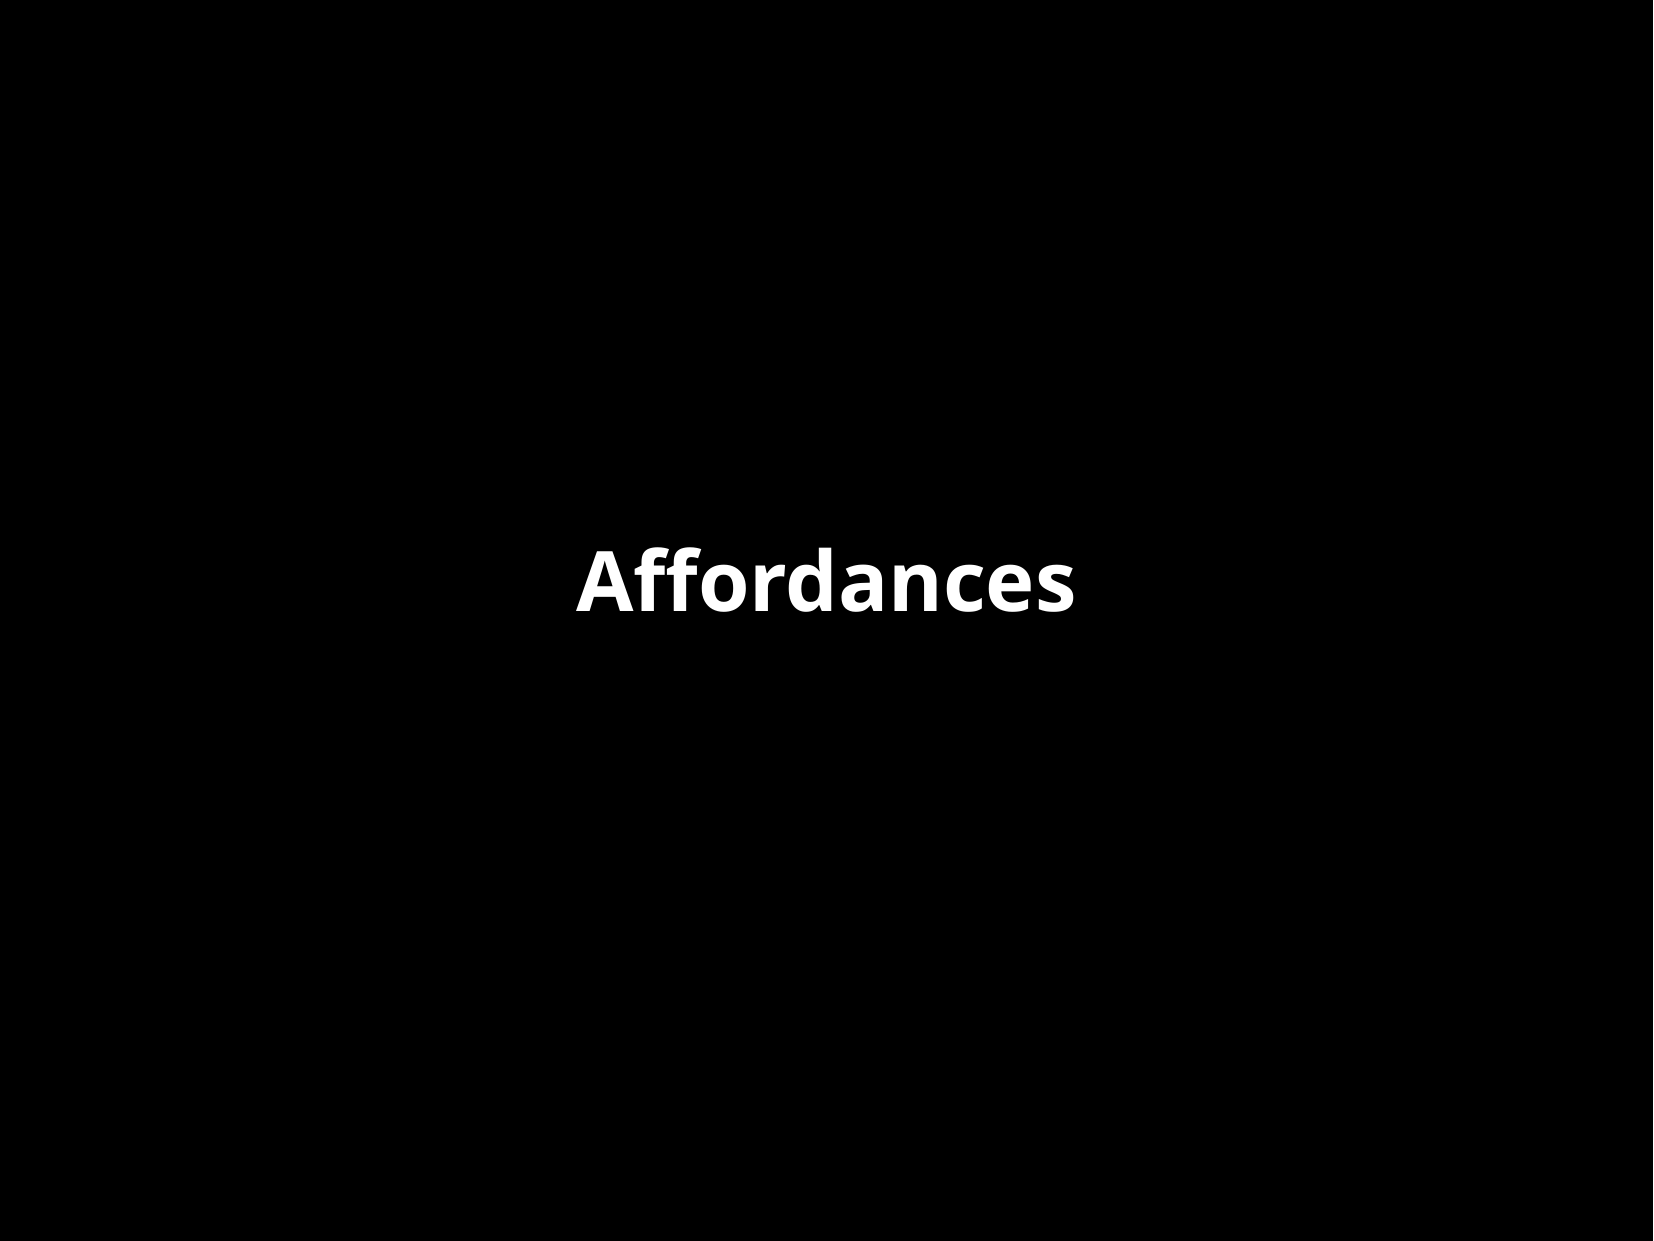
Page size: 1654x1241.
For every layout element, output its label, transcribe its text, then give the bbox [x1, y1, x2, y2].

subtitle Affordances [82, 49, 1571, 1109]
